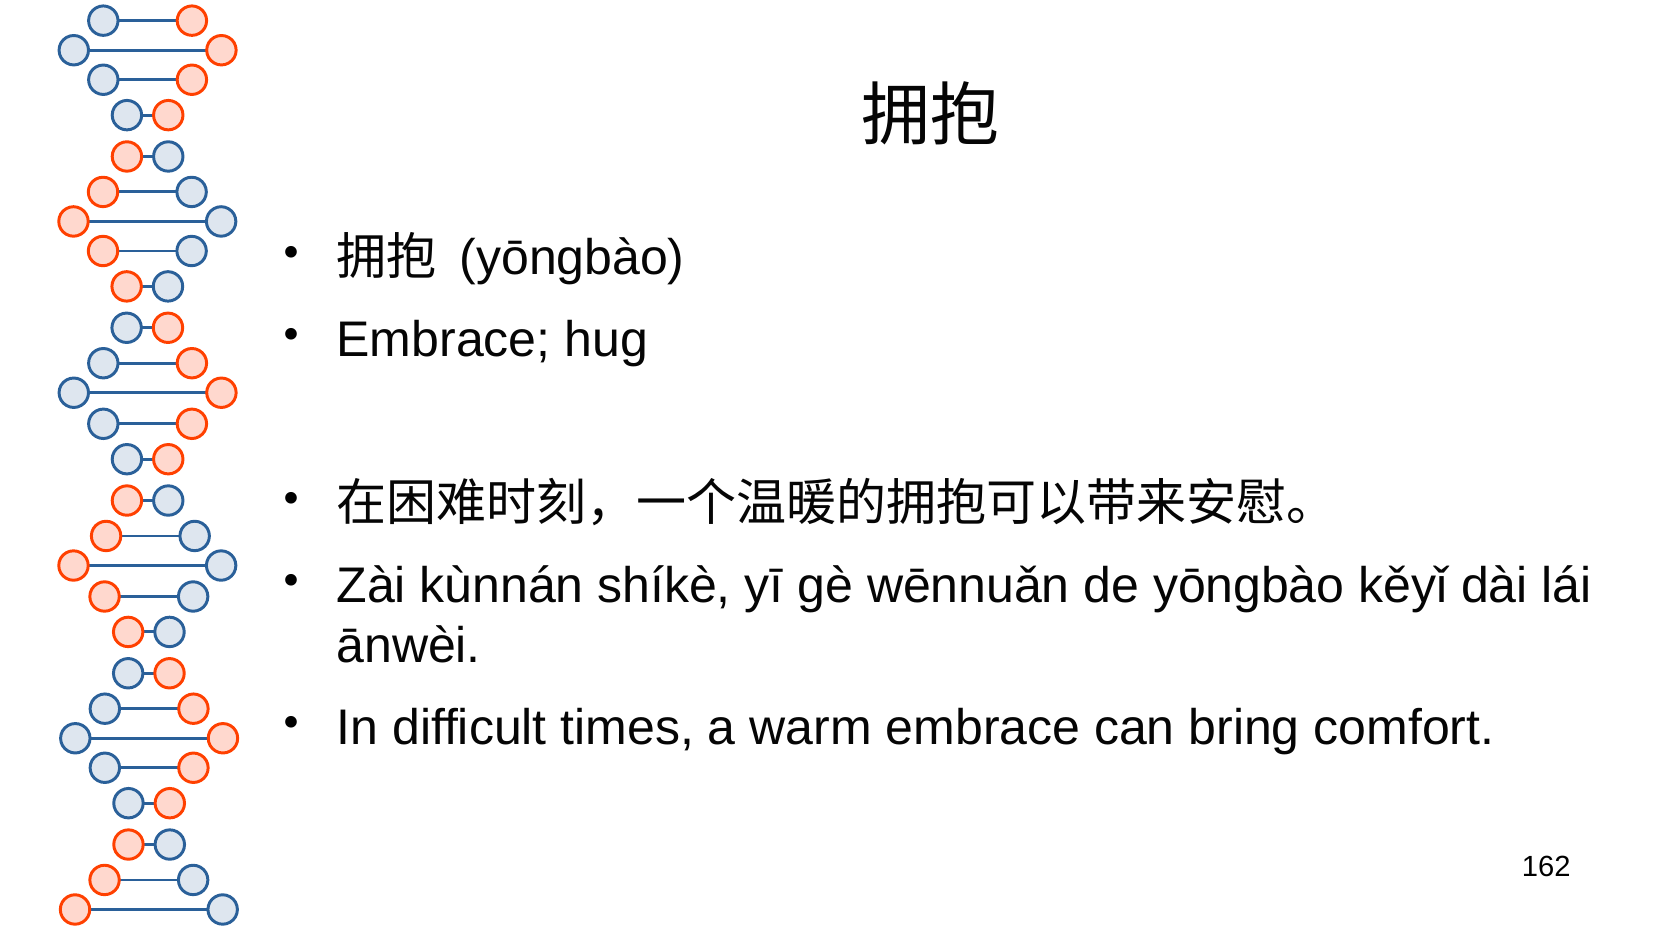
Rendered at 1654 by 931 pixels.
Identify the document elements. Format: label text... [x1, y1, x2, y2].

list 拥抱 (yōngbào) Embrace; hug 在困难时刻，一个温暖的拥抱可以带来安慰。 Zài kùnnán shíkè, yī gè wēnnuǎn de yōngbào kěyǐ dài lái ānwèi. In difficult times, a warm embrace can bring comfort. [265, 224, 1595, 764]
title 拥抱 [265, 35, 1595, 189]
